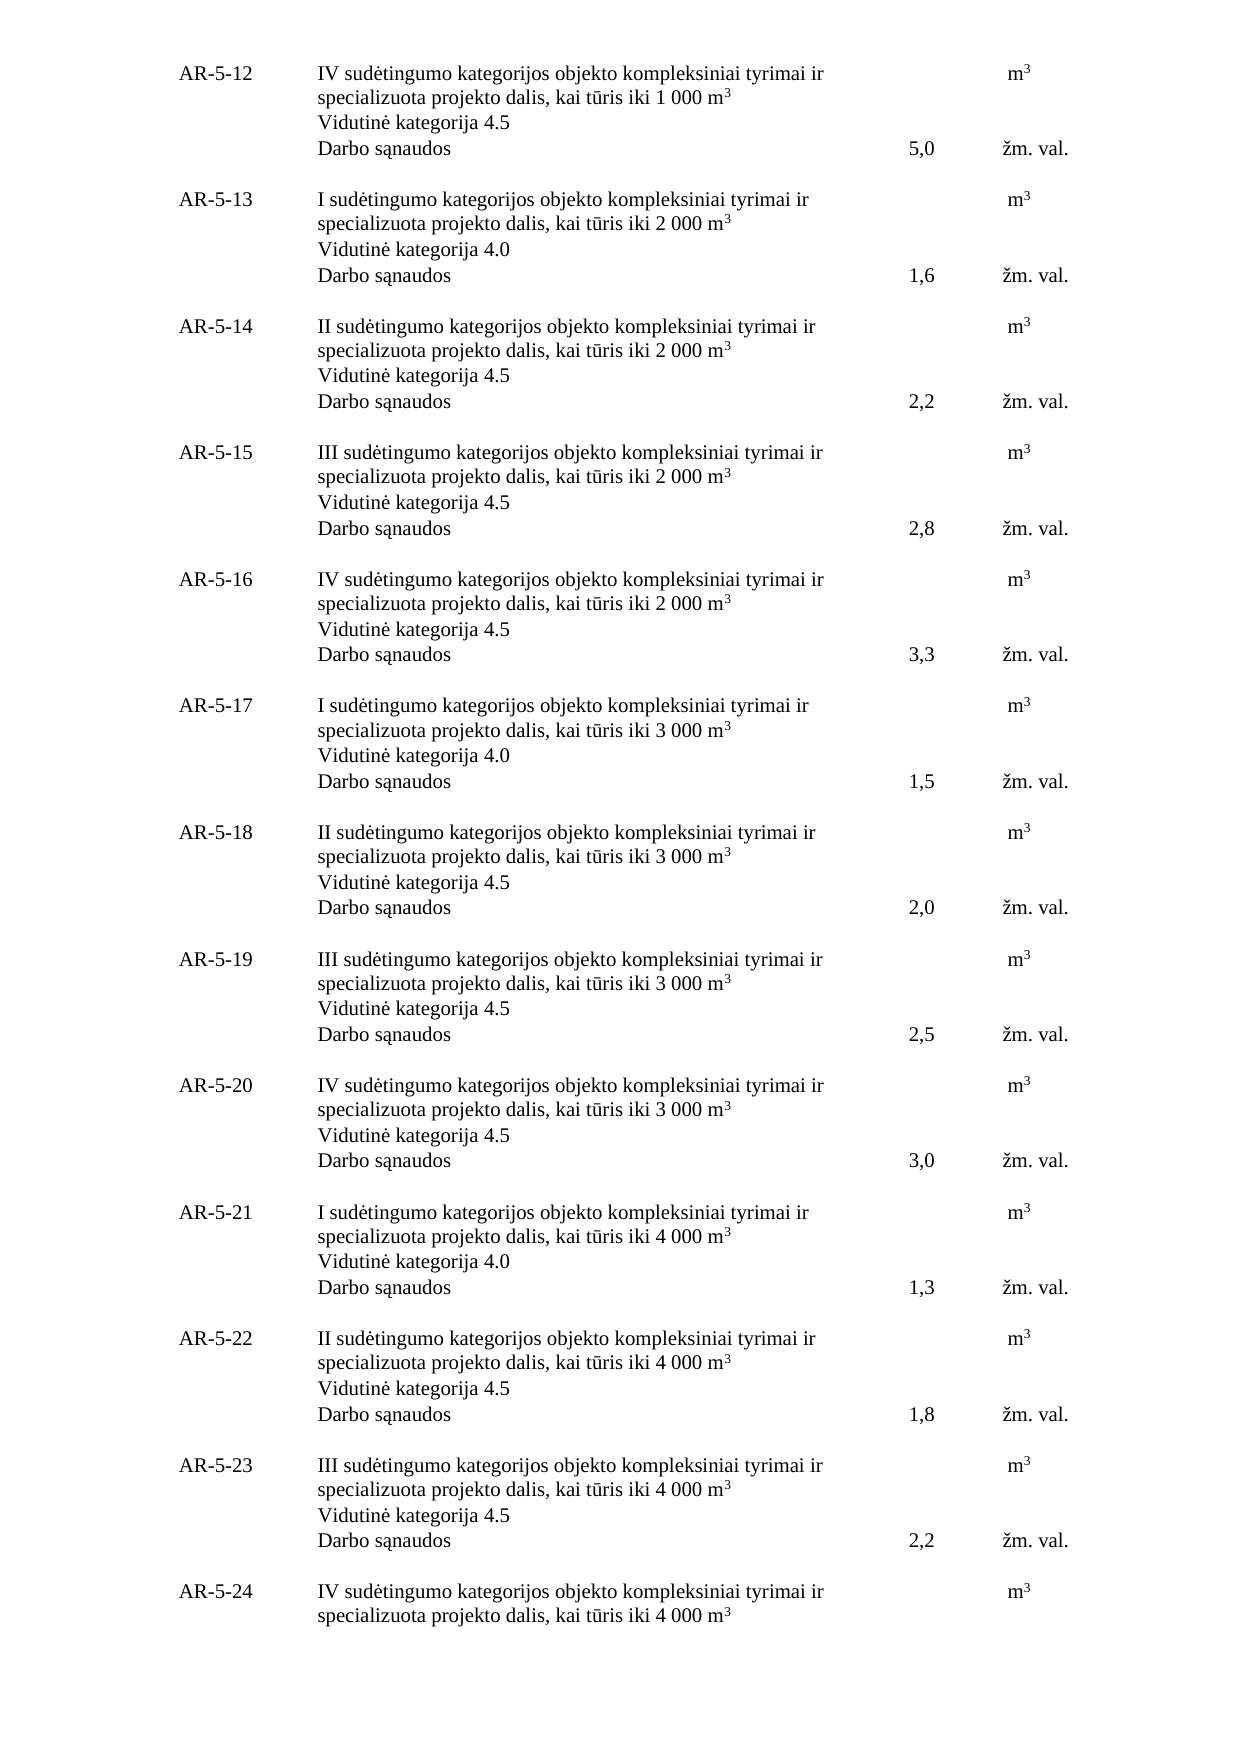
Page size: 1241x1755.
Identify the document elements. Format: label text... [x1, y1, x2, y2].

table_cell [843, 819, 1001, 868]
table_cell [177, 919, 316, 945]
table_cell [843, 109, 1001, 134]
table_cell [843, 1121, 1001, 1147]
table_cell Vidutinė kategorija 4.5 [316, 1121, 842, 1147]
table_cell [1001, 666, 1181, 692]
table_cell 2,5 [843, 1020, 1001, 1046]
table_cell [843, 1552, 1001, 1578]
table_cell Vidutinė kategorija 4.5 [316, 1374, 842, 1400]
table_cell Vidutinė kategorija 4.5 [316, 362, 842, 387]
table_cell Vidutinė kategorija 4.5 [316, 1501, 842, 1527]
table_cell AR-5-17 [177, 692, 316, 742]
table_cell III sudėtingumo kategorijos objekto kompleksiniai tyrimai ir specializuota projekto dalis, kai tūris iki 2 000 m3 [316, 439, 842, 488]
table_cell žm. val. [1001, 1527, 1181, 1552]
table_cell [177, 1527, 316, 1552]
table_cell m3 [1001, 186, 1181, 235]
table_cell 1,8 [843, 1400, 1001, 1426]
table_cell III sudėtingumo kategorijos objekto kompleksiniai tyrimai ir specializuota projekto dalis, kai tūris iki 3 000 m3 [316, 945, 842, 995]
table_cell IV sudėtingumo kategorijos objekto kompleksiniai tyrimai ir specializuota projekto dalis, kai tūris iki 3 000 m3 [316, 1072, 842, 1121]
table_cell [843, 793, 1001, 818]
table_cell [1001, 1173, 1181, 1198]
table_cell [843, 742, 1001, 767]
table_cell [177, 742, 316, 767]
table_cell [177, 1274, 316, 1299]
table_cell IV sudėtingumo kategorijos objekto kompleksiniai tyrimai ir specializuota projekto dalis, kai tūris iki 4 000 m3 [316, 1578, 842, 1627]
table_cell [843, 287, 1001, 312]
table_cell Vidutinė kategorija 4.0 [316, 742, 842, 767]
table_cell [1001, 413, 1181, 439]
table_cell [177, 261, 316, 287]
table_cell Vidutinė kategorija 4.0 [316, 1248, 842, 1273]
table_cell II sudėtingumo kategorijos objekto kompleksiniai tyrimai ir specializuota projekto dalis, kai tūris iki 2 000 m3 [316, 312, 842, 362]
table_cell Vidutinė kategorija 4.5 [316, 615, 842, 641]
table_cell [1001, 287, 1181, 312]
table_cell Vidutinė kategorija 4.5 [316, 109, 842, 134]
table_cell m3 [1001, 819, 1181, 868]
table_cell [843, 692, 1001, 742]
table_cell [177, 1299, 316, 1325]
table_cell [316, 919, 842, 945]
table_cell [843, 995, 1001, 1020]
table_cell II sudėtingumo kategorijos objekto kompleksiniai tyrimai ir specializuota projekto dalis, kai tūris iki 3 000 m3 [316, 819, 842, 868]
table_cell [177, 540, 316, 565]
table_cell [316, 1552, 842, 1578]
table_cell III sudėtingumo kategorijos objekto kompleksiniai tyrimai ir specializuota projekto dalis, kai tūris iki 4 000 m3 [316, 1451, 842, 1501]
table_cell m3 [1001, 1578, 1181, 1627]
table_cell Darbo sąnaudos [316, 767, 842, 793]
table_cell [177, 1147, 316, 1172]
table_cell [843, 1072, 1001, 1121]
table_cell [1001, 235, 1181, 261]
table_cell [843, 413, 1001, 439]
table_cell AR-5-19 [177, 945, 316, 995]
table_cell [177, 514, 316, 540]
table_cell žm. val. [1001, 388, 1181, 413]
table_cell m3 [1001, 312, 1181, 362]
table_cell [316, 1299, 842, 1325]
table_cell I sudėtingumo kategorijos objekto kompleksiniai tyrimai ir specializuota projekto dalis, kai tūris iki 3 000 m3 [316, 692, 842, 742]
table_cell [177, 1248, 316, 1273]
table_cell 2,0 [843, 894, 1001, 919]
table_cell 2,2 [843, 1527, 1001, 1552]
table_cell [177, 388, 316, 413]
table_cell [843, 1248, 1001, 1273]
table_cell Darbo sąnaudos [316, 894, 842, 919]
table_cell Darbo sąnaudos [316, 1274, 842, 1299]
table_cell 3,0 [843, 1147, 1001, 1172]
table_cell 5,0 [843, 134, 1001, 160]
table_cell IV sudėtingumo kategorijos objekto kompleksiniai tyrimai ir specializuota projekto dalis, kai tūris iki 2 000 m3 [316, 565, 842, 615]
table_cell [843, 59, 1001, 109]
table_cell 2,8 [843, 514, 1001, 540]
table_cell žm. val. [1001, 514, 1181, 540]
table_cell [843, 489, 1001, 514]
table_cell [316, 1046, 842, 1072]
table_cell [843, 160, 1001, 186]
table_cell [843, 1501, 1001, 1527]
table_cell [1001, 109, 1181, 134]
table_cell [1001, 362, 1181, 387]
table_cell [177, 666, 316, 692]
table_cell Vidutinė kategorija 4.5 [316, 489, 842, 514]
table_cell [316, 1426, 842, 1451]
table_cell [843, 615, 1001, 641]
table_cell [177, 894, 316, 919]
table_cell [177, 1374, 316, 1400]
table_cell [316, 413, 842, 439]
table_cell [177, 641, 316, 666]
table_cell [177, 995, 316, 1020]
table_cell [843, 1426, 1001, 1451]
table_cell [177, 868, 316, 894]
table_cell Darbo sąnaudos [316, 1020, 842, 1046]
table_cell [316, 793, 842, 818]
table_cell [177, 1400, 316, 1426]
table_cell 1,3 [843, 1274, 1001, 1299]
table_cell Darbo sąnaudos [316, 261, 842, 287]
table_cell 3,3 [843, 641, 1001, 666]
table_cell [316, 160, 842, 186]
table_cell Darbo sąnaudos [316, 641, 842, 666]
table_cell [1001, 1121, 1181, 1147]
table_cell m3 [1001, 692, 1181, 742]
table_cell II sudėtingumo kategorijos objekto kompleksiniai tyrimai ir specializuota projekto dalis, kai tūris iki 4 000 m3 [316, 1325, 842, 1374]
table_cell [177, 1046, 316, 1072]
table_cell 1,5 [843, 767, 1001, 793]
table_cell Darbo sąnaudos [316, 388, 842, 413]
table_cell žm. val. [1001, 261, 1181, 287]
table_cell žm. val. [1001, 1147, 1181, 1172]
table_cell [177, 1552, 316, 1578]
table_cell [177, 1173, 316, 1198]
table_cell [316, 540, 842, 565]
table_cell [1001, 489, 1181, 514]
table_cell [843, 235, 1001, 261]
table_cell AR-5-24 [177, 1578, 316, 1627]
table_cell [177, 160, 316, 186]
table_cell žm. val. [1001, 641, 1181, 666]
table_cell m3 [1001, 565, 1181, 615]
table_cell Darbo sąnaudos [316, 1147, 842, 1172]
table_cell [843, 1578, 1001, 1627]
table_cell 2,2 [843, 388, 1001, 413]
table_cell [843, 1374, 1001, 1400]
table_cell AR-5-23 [177, 1451, 316, 1501]
table_cell Darbo sąnaudos [316, 1527, 842, 1552]
table_cell Darbo sąnaudos [316, 1400, 842, 1426]
table_cell AR-5-18 [177, 819, 316, 868]
table_cell [177, 793, 316, 818]
table_cell žm. val. [1001, 134, 1181, 160]
table_cell I sudėtingumo kategorijos objekto kompleksiniai tyrimai ir specializuota projekto dalis, kai tūris iki 4 000 m3 [316, 1198, 842, 1248]
table_cell žm. val. [1001, 1400, 1181, 1426]
table_cell AR-5-15 [177, 439, 316, 488]
table_cell AR-5-13 [177, 186, 316, 235]
table_cell [843, 1046, 1001, 1072]
table_cell [843, 1198, 1001, 1248]
table_cell AR-5-22 [177, 1325, 316, 1374]
table_cell žm. val. [1001, 767, 1181, 793]
table_cell [316, 1173, 842, 1198]
table_cell [843, 1451, 1001, 1501]
table_cell AR-5-20 [177, 1072, 316, 1121]
table_cell I sudėtingumo kategorijos objekto kompleksiniai tyrimai ir specializuota projekto dalis, kai tūris iki 2 000 m3 [316, 186, 842, 235]
table_cell Vidutinė kategorija 4.0 [316, 235, 842, 261]
table_cell [1001, 1248, 1181, 1273]
table_cell [843, 439, 1001, 488]
table_cell [1001, 1046, 1181, 1072]
table_cell [177, 134, 316, 160]
table_cell m3 [1001, 1451, 1181, 1501]
table_cell [843, 312, 1001, 362]
table_cell AR-5-14 [177, 312, 316, 362]
table_cell [1001, 1374, 1181, 1400]
table_cell [177, 287, 316, 312]
table_cell [177, 489, 316, 514]
table_cell [1001, 919, 1181, 945]
table_cell žm. val. [1001, 894, 1181, 919]
table_cell [1001, 868, 1181, 894]
table_cell Vidutinė kategorija 4.5 [316, 868, 842, 894]
table_cell m3 [1001, 439, 1181, 488]
table_cell [1001, 742, 1181, 767]
table_cell [177, 767, 316, 793]
table_cell IV sudėtingumo kategorijos objekto kompleksiniai tyrimai ir specializuota projekto dalis, kai tūris iki 1 000 m3 [316, 59, 842, 109]
table_cell [1001, 793, 1181, 818]
table_cell [177, 362, 316, 387]
table_cell [843, 1325, 1001, 1374]
table_cell [843, 362, 1001, 387]
table_cell [843, 666, 1001, 692]
table_cell AR-5-12 [177, 59, 316, 109]
table_cell [843, 919, 1001, 945]
table_cell [843, 540, 1001, 565]
table_cell [843, 945, 1001, 995]
table_cell [177, 1121, 316, 1147]
table_cell [1001, 540, 1181, 565]
table_cell m3 [1001, 59, 1181, 109]
table_cell m3 [1001, 945, 1181, 995]
table_cell [843, 1173, 1001, 1198]
table_cell [1001, 1501, 1181, 1527]
table_cell [843, 186, 1001, 235]
table_cell [177, 235, 316, 261]
table_cell AR-5-16 [177, 565, 316, 615]
table_cell m3 [1001, 1325, 1181, 1374]
table_cell [316, 666, 842, 692]
table_cell 1,6 [843, 261, 1001, 287]
table_cell [177, 1426, 316, 1451]
table_cell [177, 1501, 316, 1527]
table_cell [1001, 995, 1181, 1020]
table_cell [843, 565, 1001, 615]
table_cell Vidutinė kategorija 4.5 [316, 995, 842, 1020]
table_cell [1001, 615, 1181, 641]
table_cell [177, 109, 316, 134]
table_cell [316, 287, 842, 312]
table_cell [843, 868, 1001, 894]
table_cell [177, 413, 316, 439]
table_cell žm. val. [1001, 1020, 1181, 1046]
table_cell [177, 1020, 316, 1046]
table_cell AR-5-21 [177, 1198, 316, 1248]
table_cell [1001, 1299, 1181, 1325]
table_cell [1001, 1552, 1181, 1578]
table_cell [177, 615, 316, 641]
table_cell [1001, 1426, 1181, 1451]
table_cell [1001, 160, 1181, 186]
table_cell Darbo sąnaudos [316, 514, 842, 540]
table_cell m3 [1001, 1198, 1181, 1248]
table_cell [843, 1299, 1001, 1325]
table_cell žm. val. [1001, 1274, 1181, 1299]
table_cell Darbo sąnaudos [316, 134, 842, 160]
table_cell m3 [1001, 1072, 1181, 1121]
